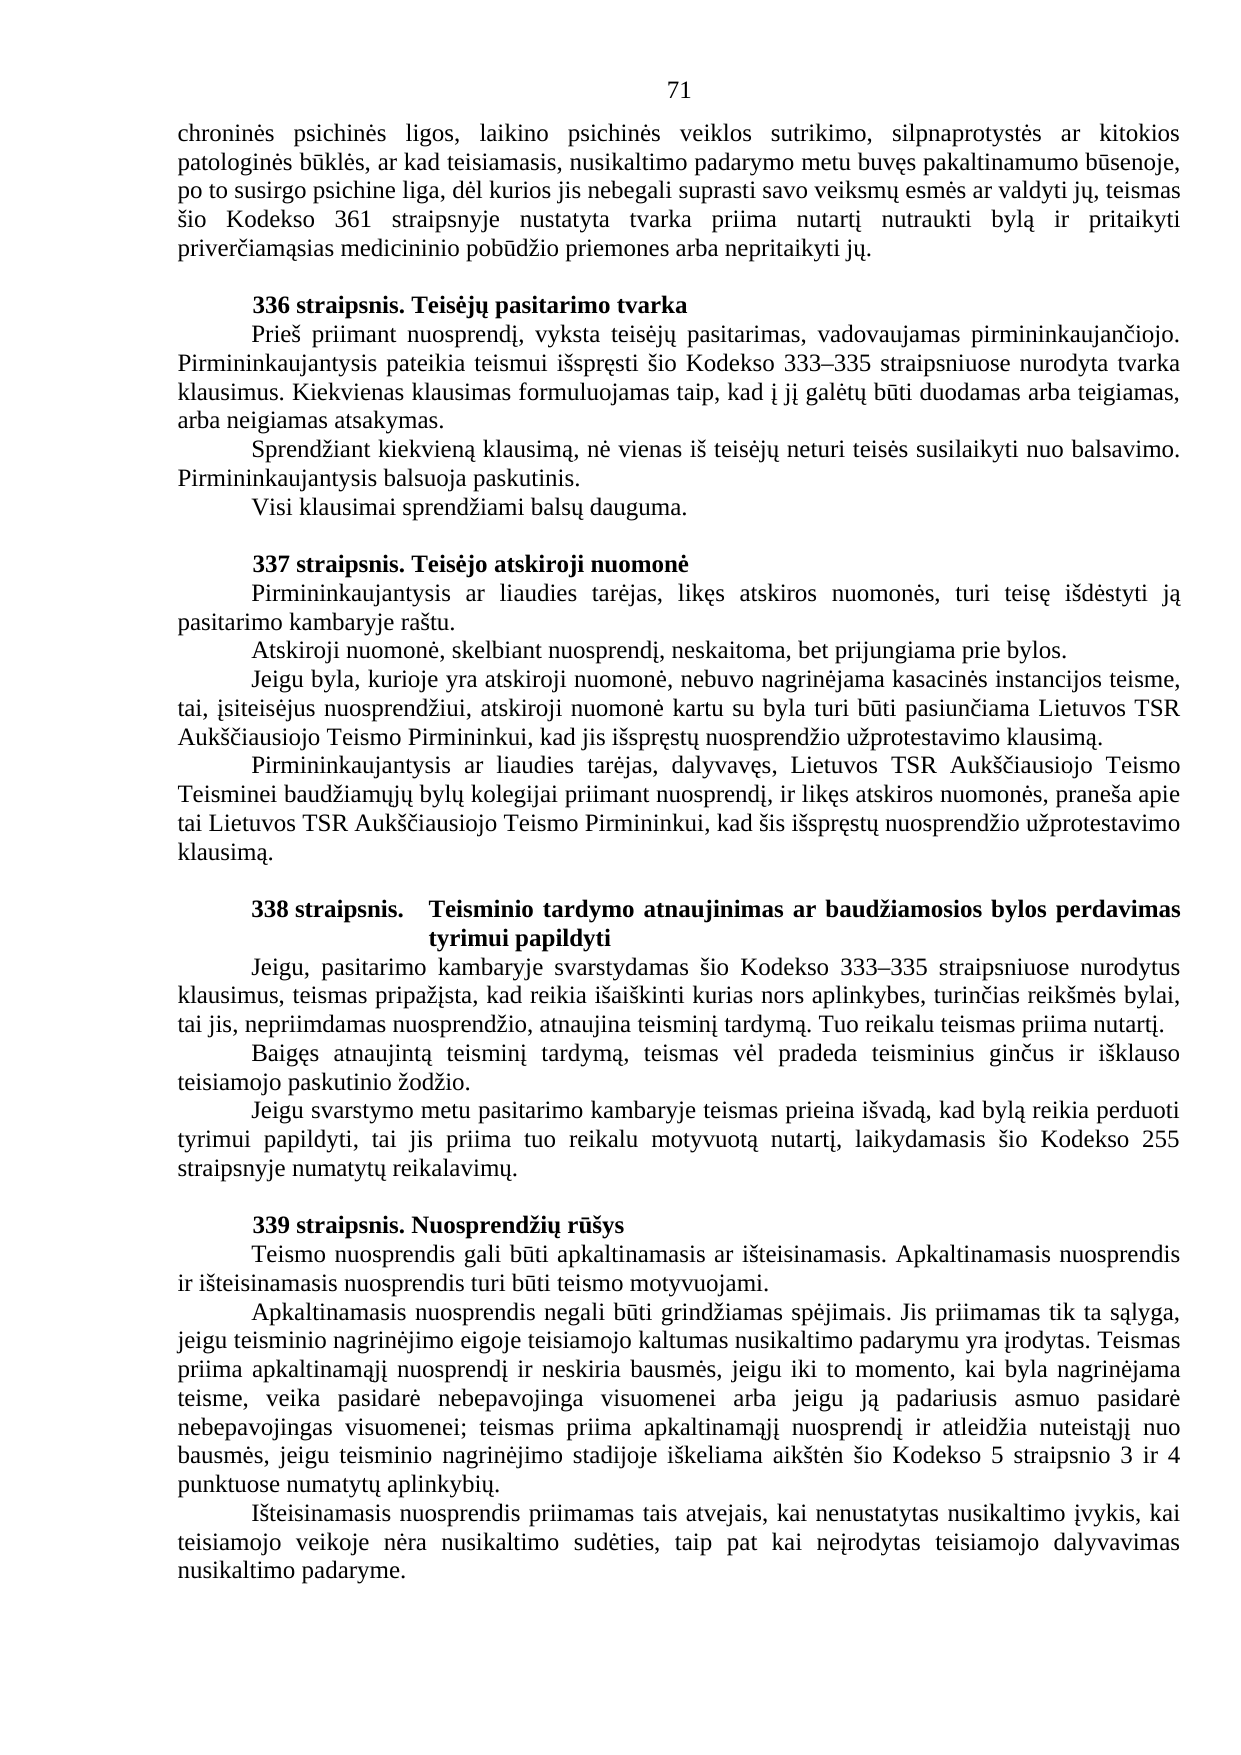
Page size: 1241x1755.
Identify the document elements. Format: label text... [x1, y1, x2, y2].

text Atskiroji nuomonė, skelbiant nuosprendį, neskaitoma, bet prijungiama prie bylos. [177, 636, 1181, 664]
text Išteisinamasis nuosprendis priimamas tais atvejais, kai nenustatytas nusikaltimo įvykis, kai teisiamojo veikoje nėra nusikaltimo sudėties, taip pat kai neįrodytas teisiamojo dalyvavimas nusikaltimo padaryme. [177, 1498, 1181, 1584]
text Prieš priimant nuosprendį, vyksta teisėjų pasitarimas, vadovaujamas pirmininkaujančiojo. Pirmininkaujantysis pateikia teismui išspręsti šio Kodekso 333–335 straipsniuose nurodyta tvarka klausimus. Kiekvienas klausimas formuluojamas taip, kad į jį galėtų būti duodamas arba teigiamas, arba neigiamas atsakymas. [177, 319, 1181, 434]
text 339 straipsnis. Nuosprendžių rūšys [177, 1211, 1181, 1239]
text Pirmininkaujantysis ar liaudies tarėjas, dalyvavęs, Lietuvos TSR Aukščiausiojo Teismo Teisminei baudžiamųjų bylų kolegijai priimant nuosprendį, ir likęs atskiros nuomonės, praneša apie tai Lietuvos TSR Aukščiausiojo Teismo Pirmininkui, kad šis išspręstų nuosprendžio užprotestavimo klausimą. [177, 751, 1181, 866]
text 338 straipsnis. Teisminio tardymo atnaujinimas ar baudžiamosios bylos perdavimas tyrimui papildyti [251, 894, 1181, 952]
text Baigęs atnaujintą teisminį tardymą, teismas vėl pradeda teisminius ginčus ir išklauso teisiamojo paskutinio žodžio. [177, 1038, 1181, 1096]
text Apkaltinamasis nuosprendis negali būti grindžiamas spėjimais. Jis priimamas tik ta sąlyga, jeigu teisminio nagrinėjimo eigoje teisiamojo kaltumas nusikaltimo padarymu yra įrodytas. Teismas priima apkaltinamąjį nuosprendį ir neskiria bausmės, jeigu iki to momento, kai byla nagrinėjama teisme, veika pasidarė nebepavojinga visuomenei arba jeigu ją padariusis asmuo pasidarė nebepavojingas visuomenei; teismas priima apkaltinamąjį nuosprendį ir atleidžia nuteistąjį nuo bausmės, jeigu teisminio nagrinėjimo stadijoje iškeliama aikštėn šio Kodekso 5 straipsnio 3 ir 4 punktuose numatytų aplinkybių. [177, 1297, 1181, 1498]
text Teismo nuosprendis gali būti apkaltinamasis ar išteisinamasis. Apkaltinamasis nuosprendis ir išteisinamasis nuosprendis turi būti teismo motyvuojami. [177, 1239, 1181, 1297]
text 336 straipsnis. Teisėjų pasitarimo tvarka [177, 291, 1181, 319]
text Pirmininkaujantysis ar liaudies tarėjas, likęs atskiros nuomonės, turi teisę išdėstyti ją pasitarimo kambaryje raštu. [177, 578, 1181, 636]
text Jeigu byla, kurioje yra atskiroji nuomonė, nebuvo nagrinėjama kasacinės instancijos teisme, tai, įsiteisėjus nuosprendžiui, atskiroji nuomonė kartu su byla turi būti pasiunčiama Lietuvos TSR Aukščiausiojo Teismo Pirmininkui, kad jis išspręstų nuosprendžio užprotestavimo klausimą. [177, 664, 1181, 751]
text Sprendžiant kiekvieną klausimą, nė vienas iš teisėjų neturi teisės susilaikyti nuo balsavimo. Pirmininkaujantysis balsuoja paskutinis. [177, 434, 1181, 492]
text 337 straipsnis. Teisėjo atskiroji nuomonė [177, 549, 1181, 578]
text Jeigu, pasitarimo kambaryje svarstydamas šio Kodekso 333–335 straipsniuose nurodytus klausimus, teismas pripažįsta, kad reikia išaiškinti kurias nors aplinkybes, turinčias reikšmės bylai, tai jis, nepriimdamas nuosprendžio, atnaujina teisminį tardymą. Tuo reikalu teismas priima nutartį. [177, 952, 1181, 1038]
text Jeigu svarstymo metu pasitarimo kambaryje teismas prieina išvadą, kad bylą reikia perduoti tyrimui papildyti, tai jis priima tuo reikalu motyvuotą nutartį, laikydamasis šio Kodekso 255 straipsnyje numatytų reikalavimų. [177, 1096, 1181, 1182]
text chroninės psichinės ligos, laikino psichinės veiklos sutrikimo, silpnaprotystės ar kitokios patologinės būklės, ar kad teisiamasis, nusikaltimo padarymo metu buvęs pakaltinamumo būsenoje, po to susirgo psichine liga, dėl kurios jis nebegali suprasti savo veiksmų esmės ar valdyti jų, teismas šio Kodekso 361 straipsnyje nustatyta tvarka priima nutartį nutraukti bylą ir pritaikyti priverčiamąsias medicininio pobūdžio priemones arba nepritaikyti jų. [177, 118, 1181, 262]
text Visi klausimai sprendžiami balsų dauguma. [177, 492, 1181, 521]
